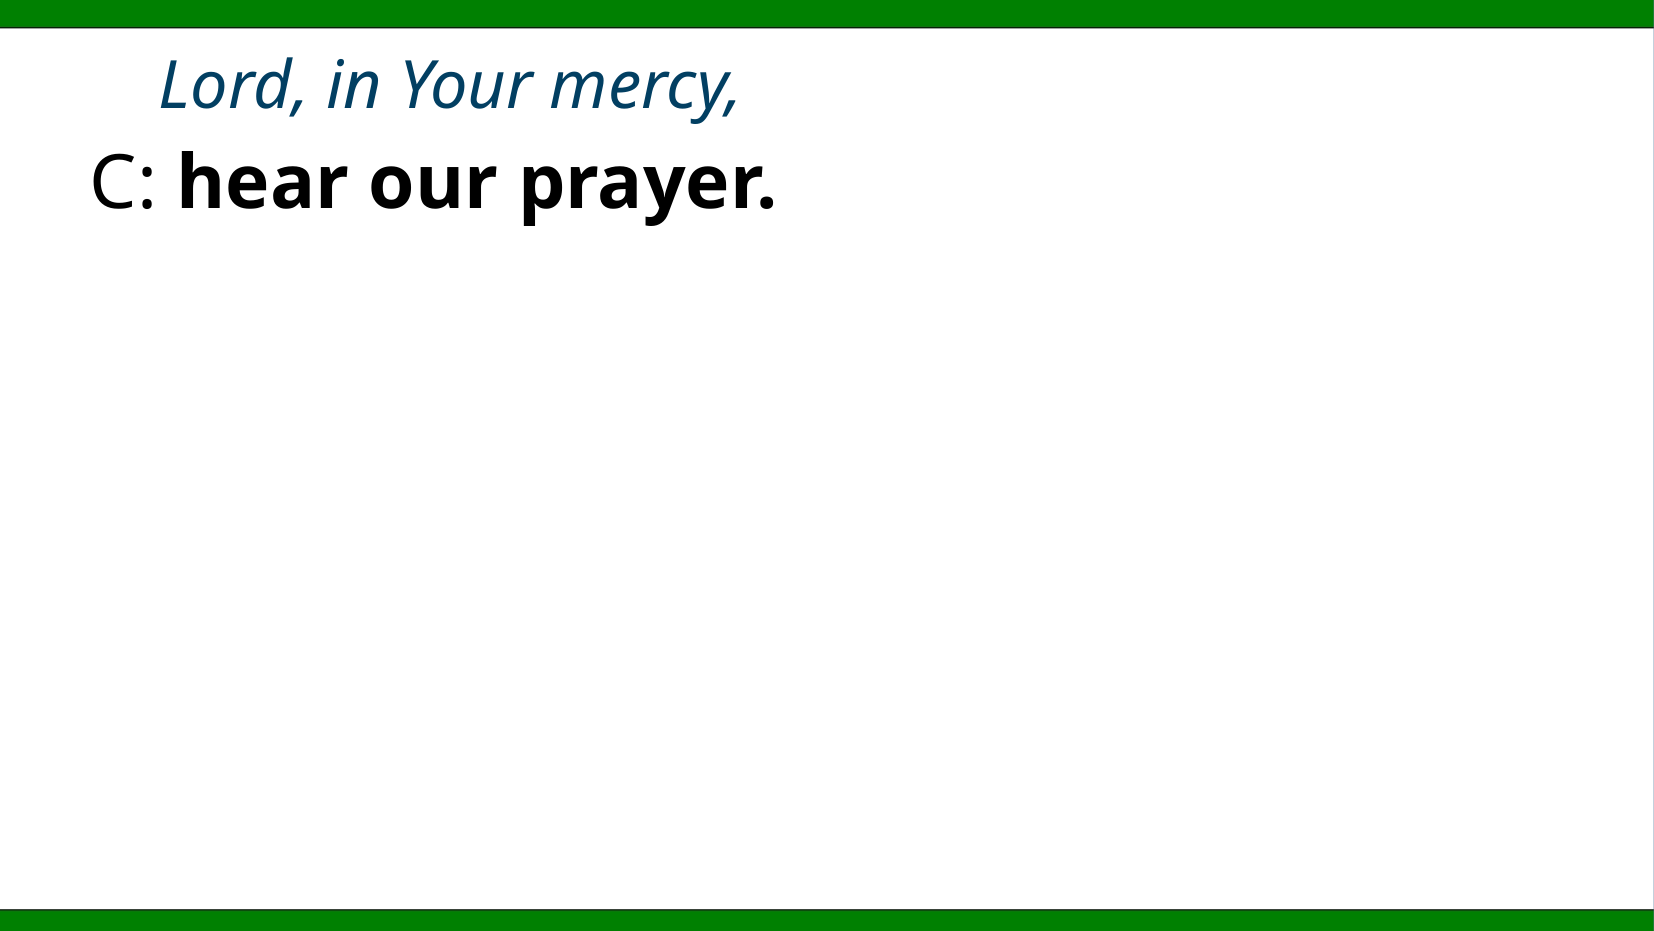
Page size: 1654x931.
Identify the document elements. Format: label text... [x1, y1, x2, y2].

picture [0, 0, 1654, 931]
text_box Lord, in Your mercy, C: hear our prayer. [75, 30, 1591, 241]
